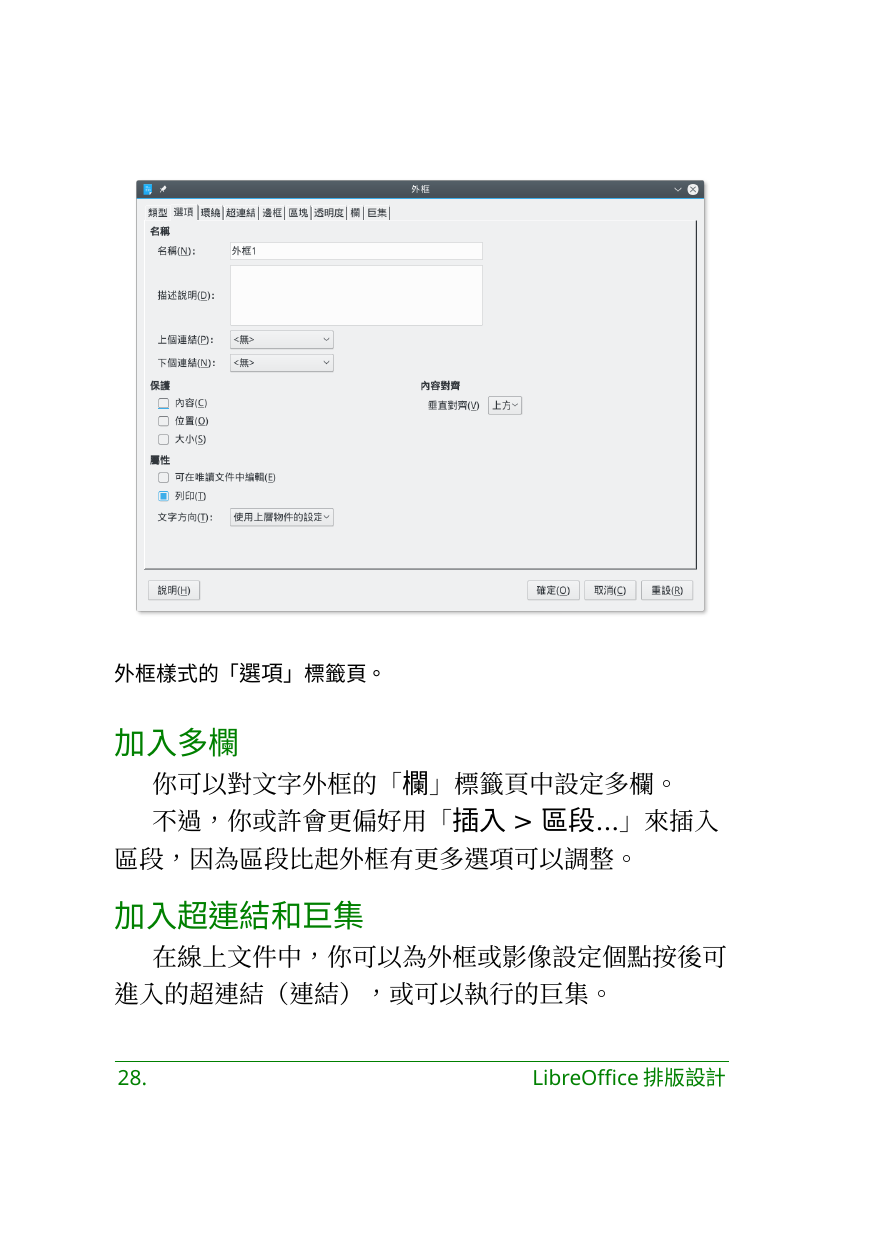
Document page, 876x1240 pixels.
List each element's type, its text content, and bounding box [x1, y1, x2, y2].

text 不過，你或許會更偏好用「插入 > 區段...」來插入區段，因為區段比起外框有更多選項可以調整。 [114, 801, 729, 876]
table_cell 外框樣式的「選項」標籤頁。 [115, 652, 729, 687]
text 在線上文件中，你可以為外框或影像設定個點按後可進入的超連結（連結），或可以執行的巨集。 [114, 936, 729, 1011]
subtitle 加入超連結和巨集 [114, 891, 729, 936]
text 你可以對文字外框的「欄」標籤頁中設定多欄。 [114, 763, 729, 801]
table_header [115, 146, 729, 652]
picture [132, 177, 712, 619]
subtitle 加入多欄 [114, 718, 729, 763]
